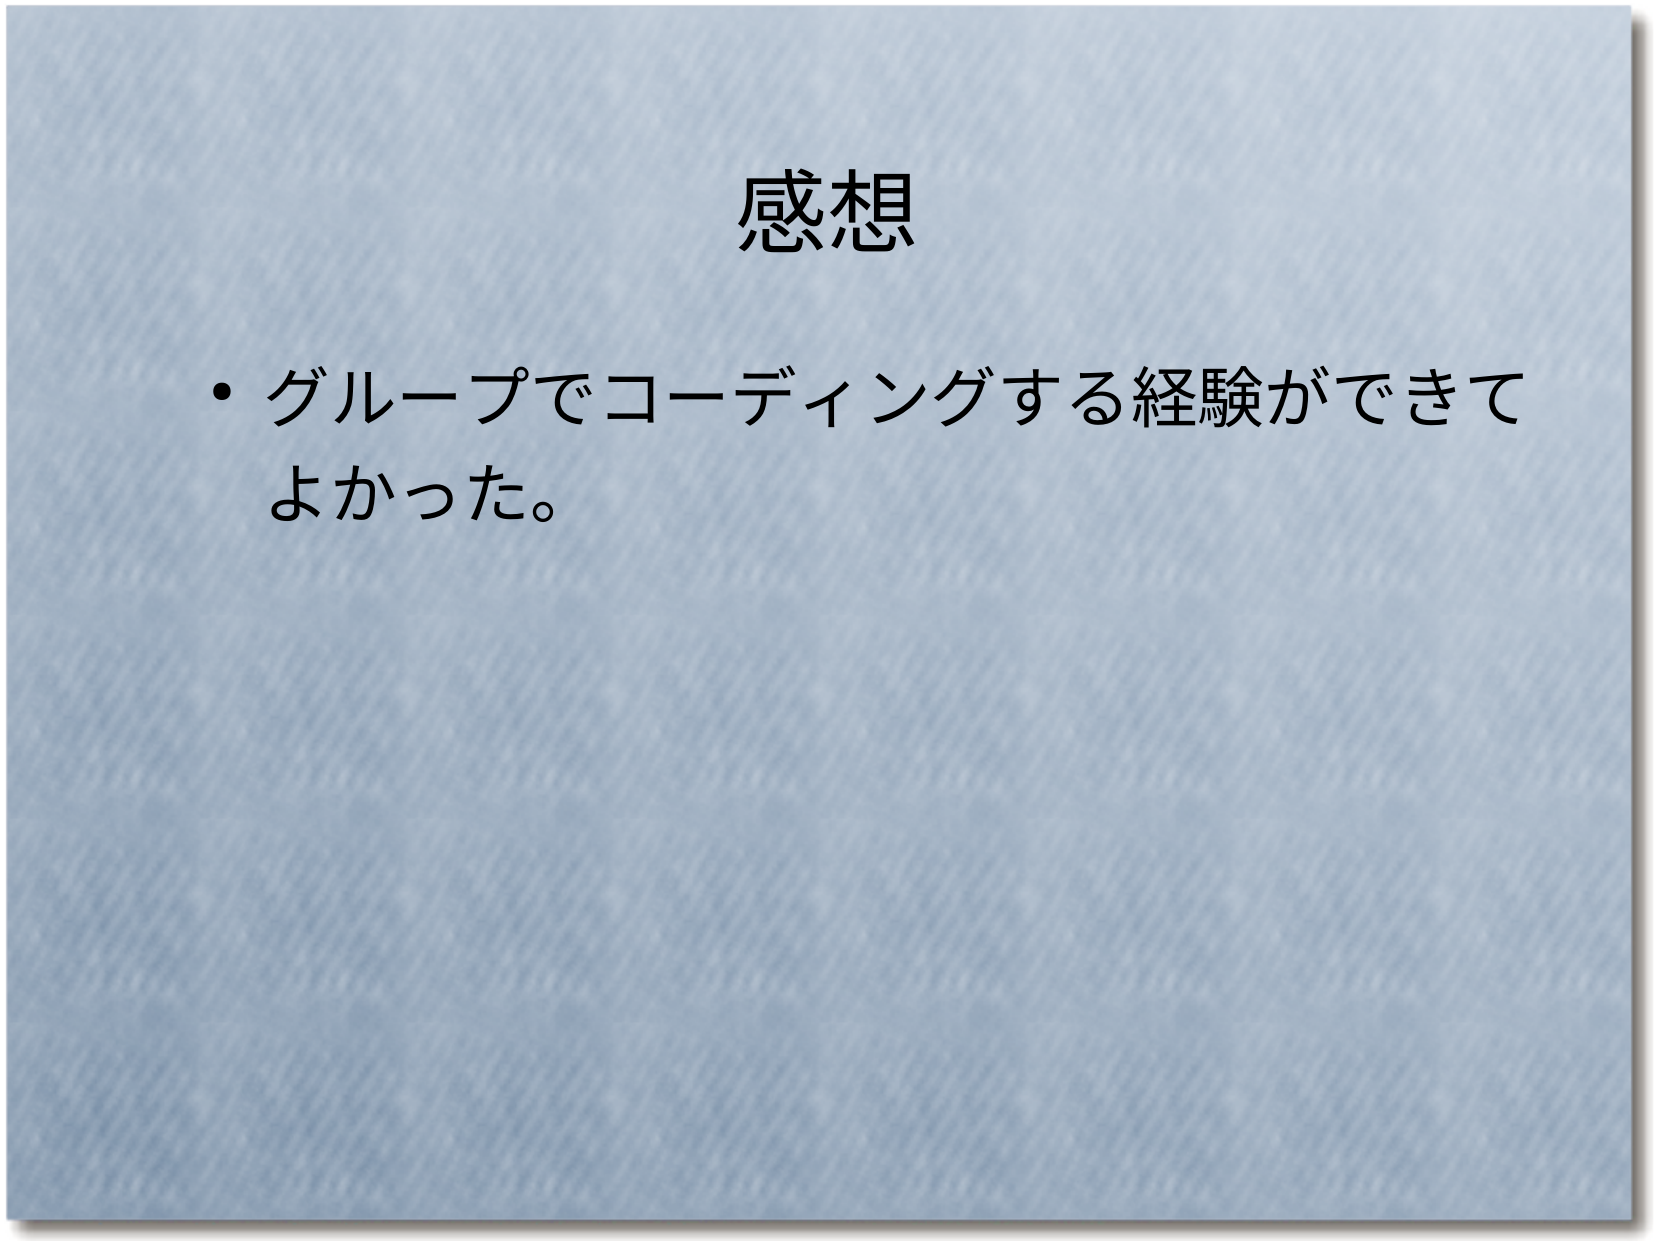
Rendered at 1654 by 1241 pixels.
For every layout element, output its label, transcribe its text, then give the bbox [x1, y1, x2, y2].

list グループでコーディングする経験ができてよかった。 [121, 344, 1534, 1065]
title 感想 [121, 102, 1534, 310]
picture [0, 0, 1654, 1241]
